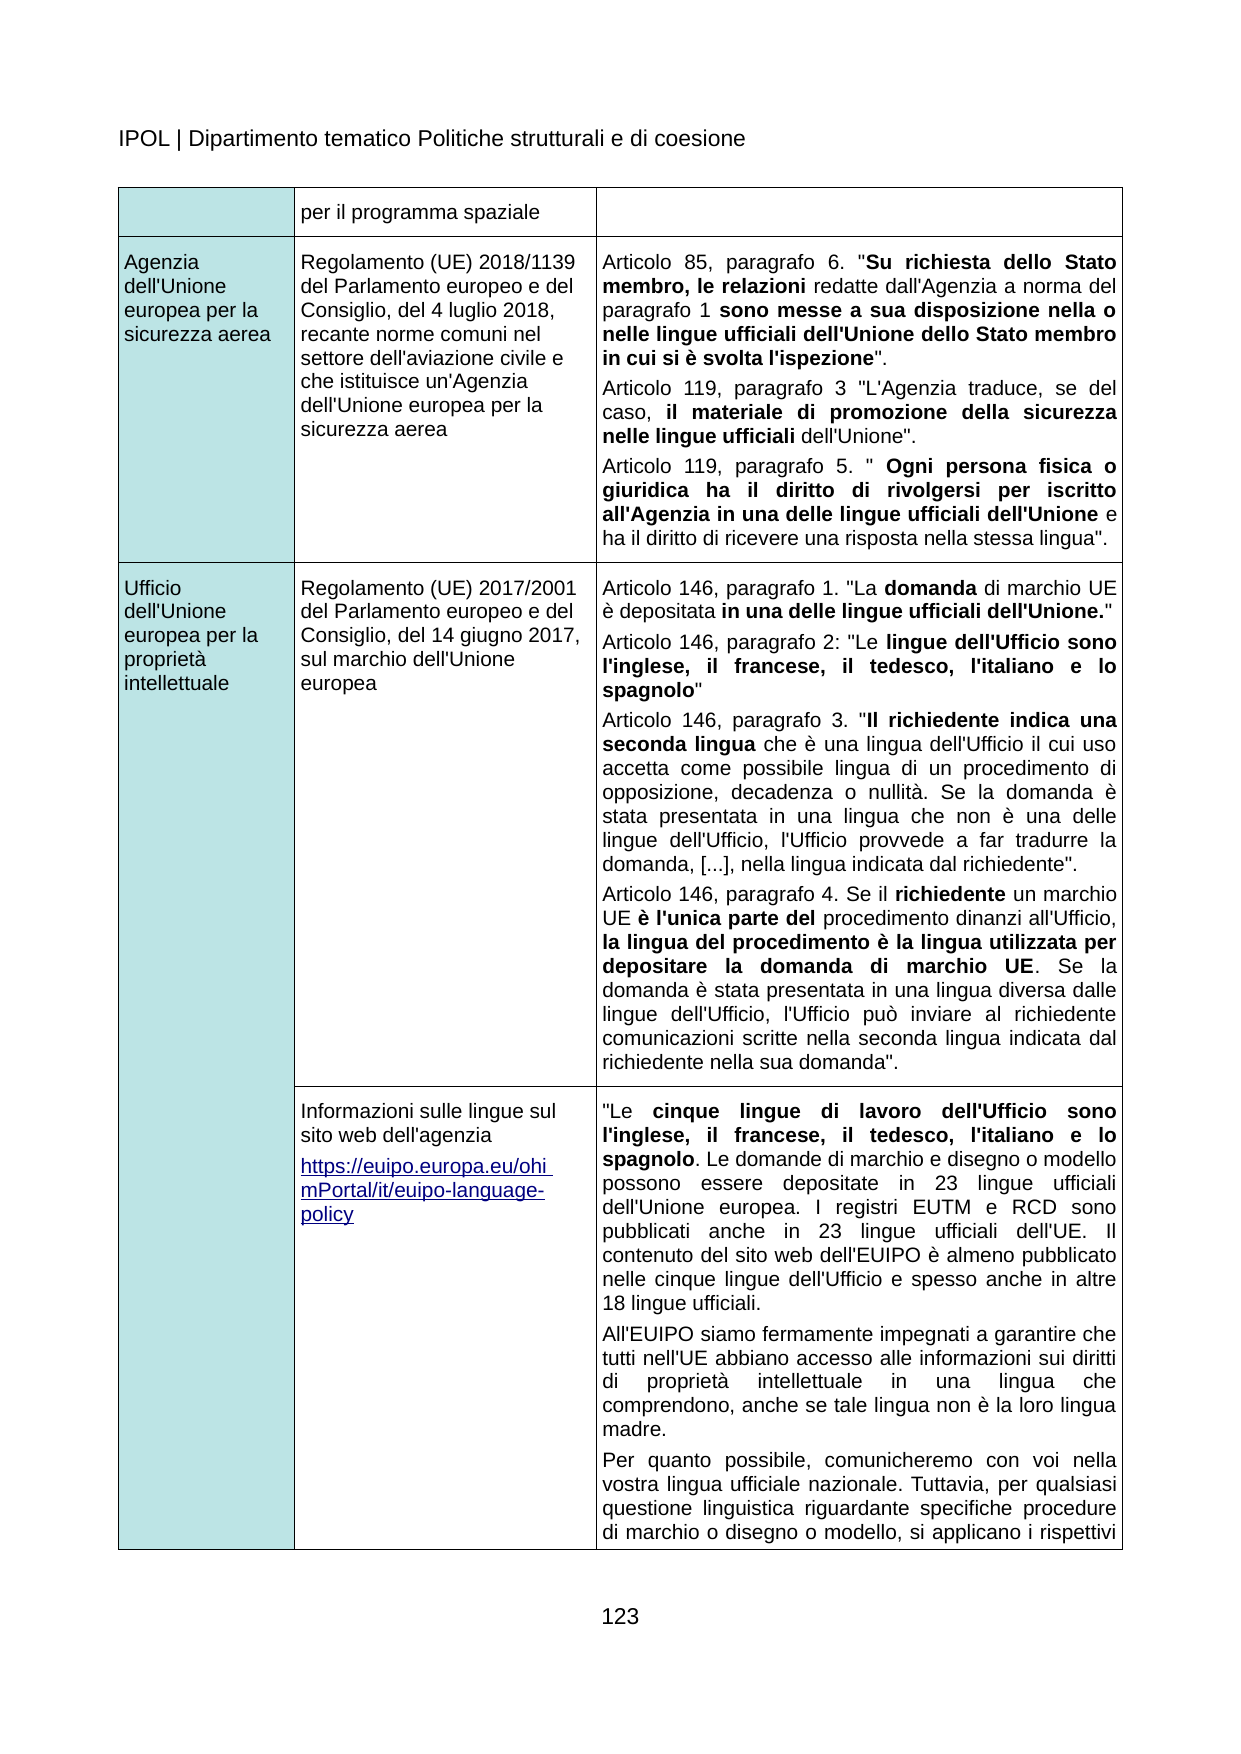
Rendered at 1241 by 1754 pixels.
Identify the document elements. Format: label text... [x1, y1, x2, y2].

table_cell Ufficio dell'Unione europea per la proprietà intellettuale [119, 563, 294, 1549]
table_cell Articolo 85, paragrafo 6. "Su richiesta dello Stato membro, le relazioni redatte dall'Agenzia a norma del paragrafo 1 sono messe a sua disposizione nella o nelle lingue ufficiali dell'Unione dello Stato membro in cui si è svolta l'ispezione". Articolo 119, paragrafo 3 "L'Agenzia traduce, se del caso, il materiale di promozione della sicurezza nelle lingue ufficiali dell'Unione". Articolo 119, paragrafo 5. " Ogni persona fisica o giuridica ha il diritto di rivolgersi per iscritto all'Agenzia in una delle lingue ufficiali dell'Unione e ha il diritto di ricevere una risposta nella stessa lingua". [597, 237, 1122, 562]
table_cell Articolo 146, paragrafo 1. "La domanda di marchio UE è depositata in una delle lingue ufficiali dell'Unione." Articolo 146, paragrafo 2: "Le lingue dell'Ufficio sono l'inglese, il francese, il tedesco, l'italiano e lo spagnolo" Articolo 146, paragrafo 3. "Il richiedente indica una seconda lingua che è una lingua dell'Ufficio il cui uso accetta come possibile lingua di un procedimento di opposizione, decadenza o nullità. Se la domanda è stata presentata in una lingua che non è una delle lingue dell'Ufficio, l'Ufficio provvede a far tradurre la domanda, [...], nella lingua indicata dal richiedente". Articolo 146, paragrafo 4. Se il richiedente un marchio UE è l'unica parte del procedimento dinanzi all'Ufficio, la lingua del procedimento è la lingua utilizzata per depositare la domanda di marchio UE. Se la domanda è stata presentata in una lingua diversa dalle lingue dell'Ufficio, l'Ufficio può inviare al richiedente comunicazioni scritte nella seconda lingua indicata dal richiedente nella sua domanda". [597, 563, 1122, 1086]
table_cell Regolamento (UE) 2017/2001 del Parlamento europeo e del Consiglio, del 14 giugno 2017, sul marchio dell'Unione europea [295, 563, 596, 1086]
table_cell per il programma spaziale [295, 188, 596, 236]
table_cell Informazioni sulle lingue sul sito web dell'agenzia https://euipo.europa.eu/ohi mPortal/it/euipo-language-policy [295, 1087, 596, 1549]
table_cell Agenzia dell'Unione europea per la sicurezza aerea [119, 237, 294, 562]
table_cell "Le cinque lingue di lavoro dell'Ufficio sono l'inglese, il francese, il tedesco, l'italiano e lo spagnolo. Le domande di marchio e disegno o modello possono essere depositate in 23 lingue ufficiali dell'Unione europea. I registri EUTM e RCD sono pubblicati anche in 23 lingue ufficiali dell'UE. Il contenuto del sito web dell'EUIPO è almeno pubblicato nelle cinque lingue dell'Ufficio e spesso anche in altre 18 lingue ufficiali. All'EUIPO siamo fermamente impegnati a garantire che tutti nell'UE abbiano accesso alle informazioni sui diritti di proprietà intellettuale in una lingua che comprendono, anche se tale lingua non è la loro lingua madre. Per quanto possibile, comunicheremo con voi nella vostra lingua ufficiale nazionale. Tuttavia, per qualsiasi questione linguistica riguardante specifiche procedure di marchio o disegno o modello, si applicano i rispettivi [597, 1087, 1122, 1549]
table_cell [119, 188, 294, 236]
table_cell Regolamento (UE) 2018/1139 del Parlamento europeo e del Consiglio, del 4 luglio 2018, recante norme comuni nel settore dell'aviazione civile e che istituisce un'Agenzia dell'Unione europea per la sicurezza aerea [295, 237, 596, 562]
table_cell [597, 188, 1122, 236]
